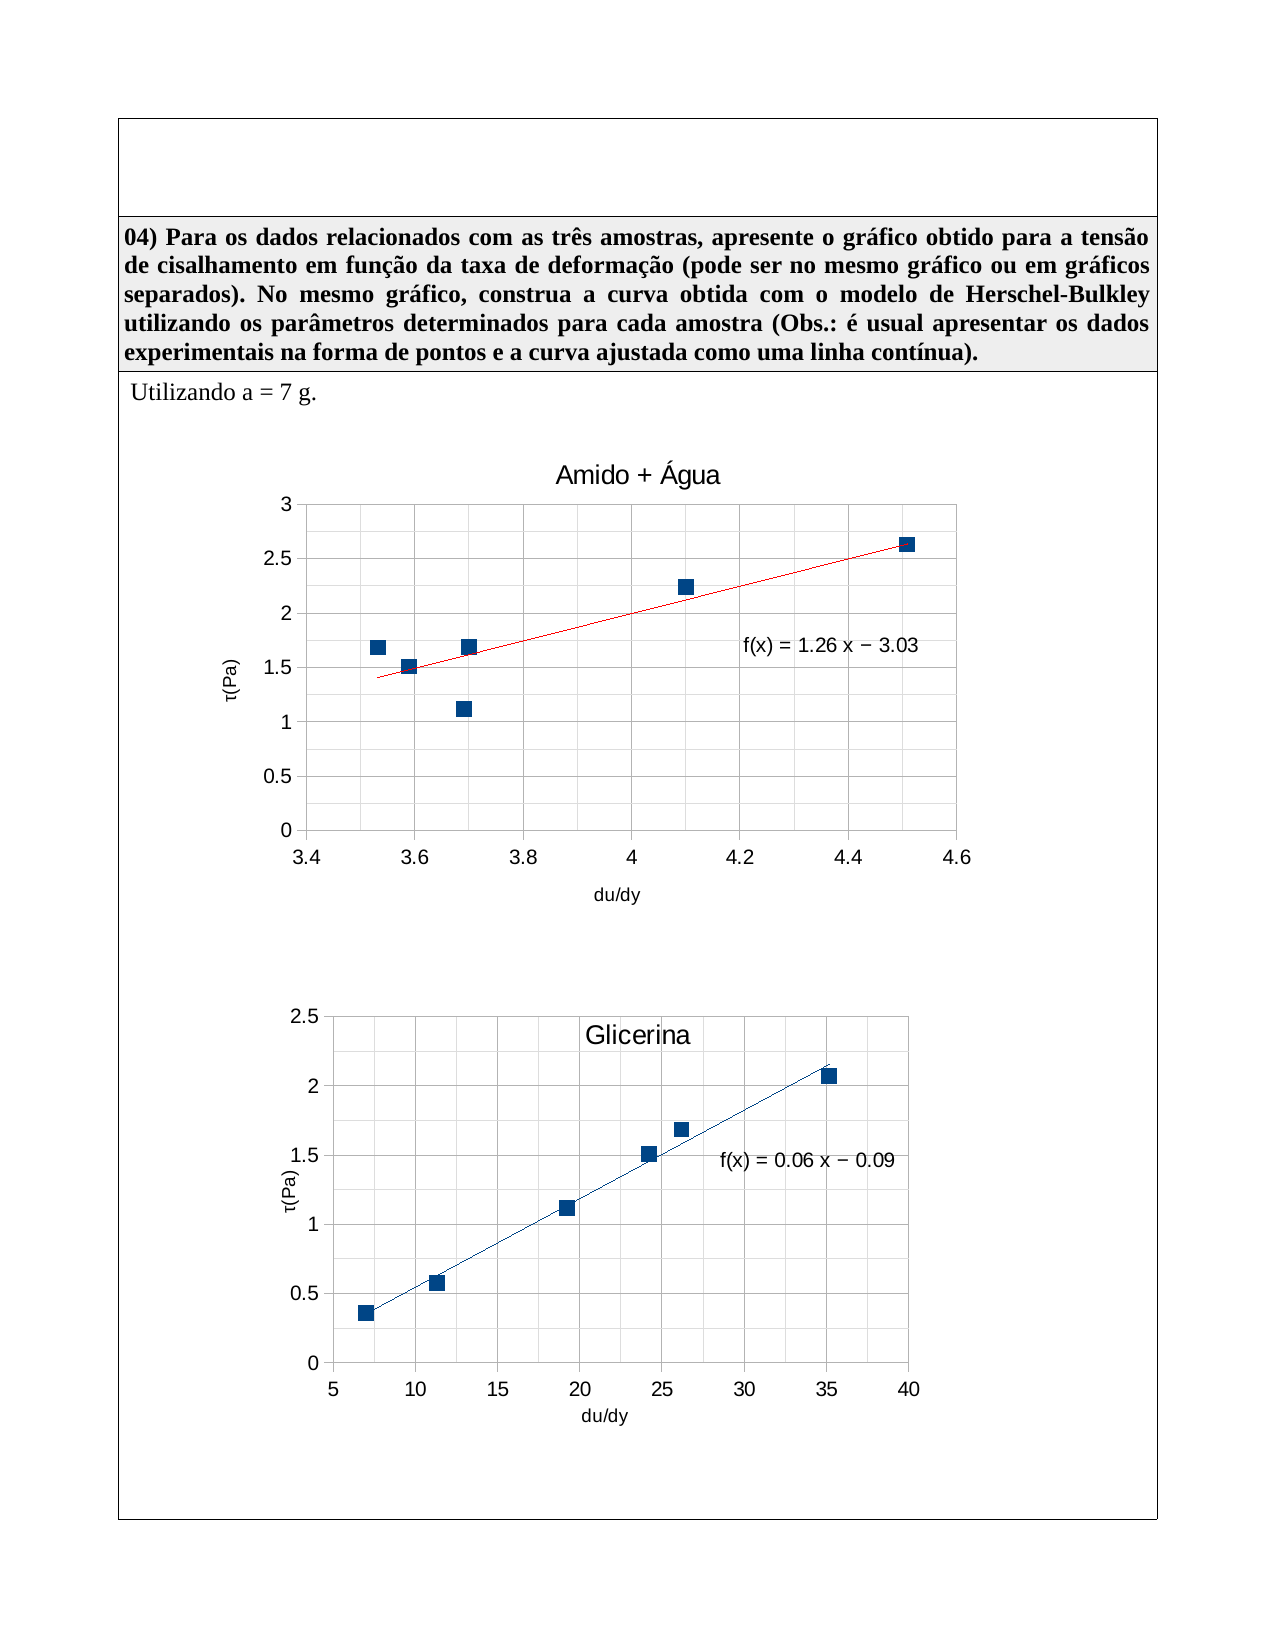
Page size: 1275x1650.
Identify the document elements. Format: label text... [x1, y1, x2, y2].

table_cell [119, 119, 1157, 216]
table_header 04) Para os dados relacionados com as três amostras, apresente o gráfico obtido para a tensão de cisalhamento em função da taxa de deformação (pode ser no mesmo gráfico ou em gráficos separados). No mesmo gráfico, construa a curva obtida com o modelo de Herschel-Bulkley utilizando os parâmetros determinados para cada amostra (Obs.: é usual apresentar os dados experimentais na forma de pontos e a curva ajustada como uma linha contínua). [119, 217, 1157, 371]
table_cell Utilizando a = 7 g. [119, 372, 1157, 1519]
